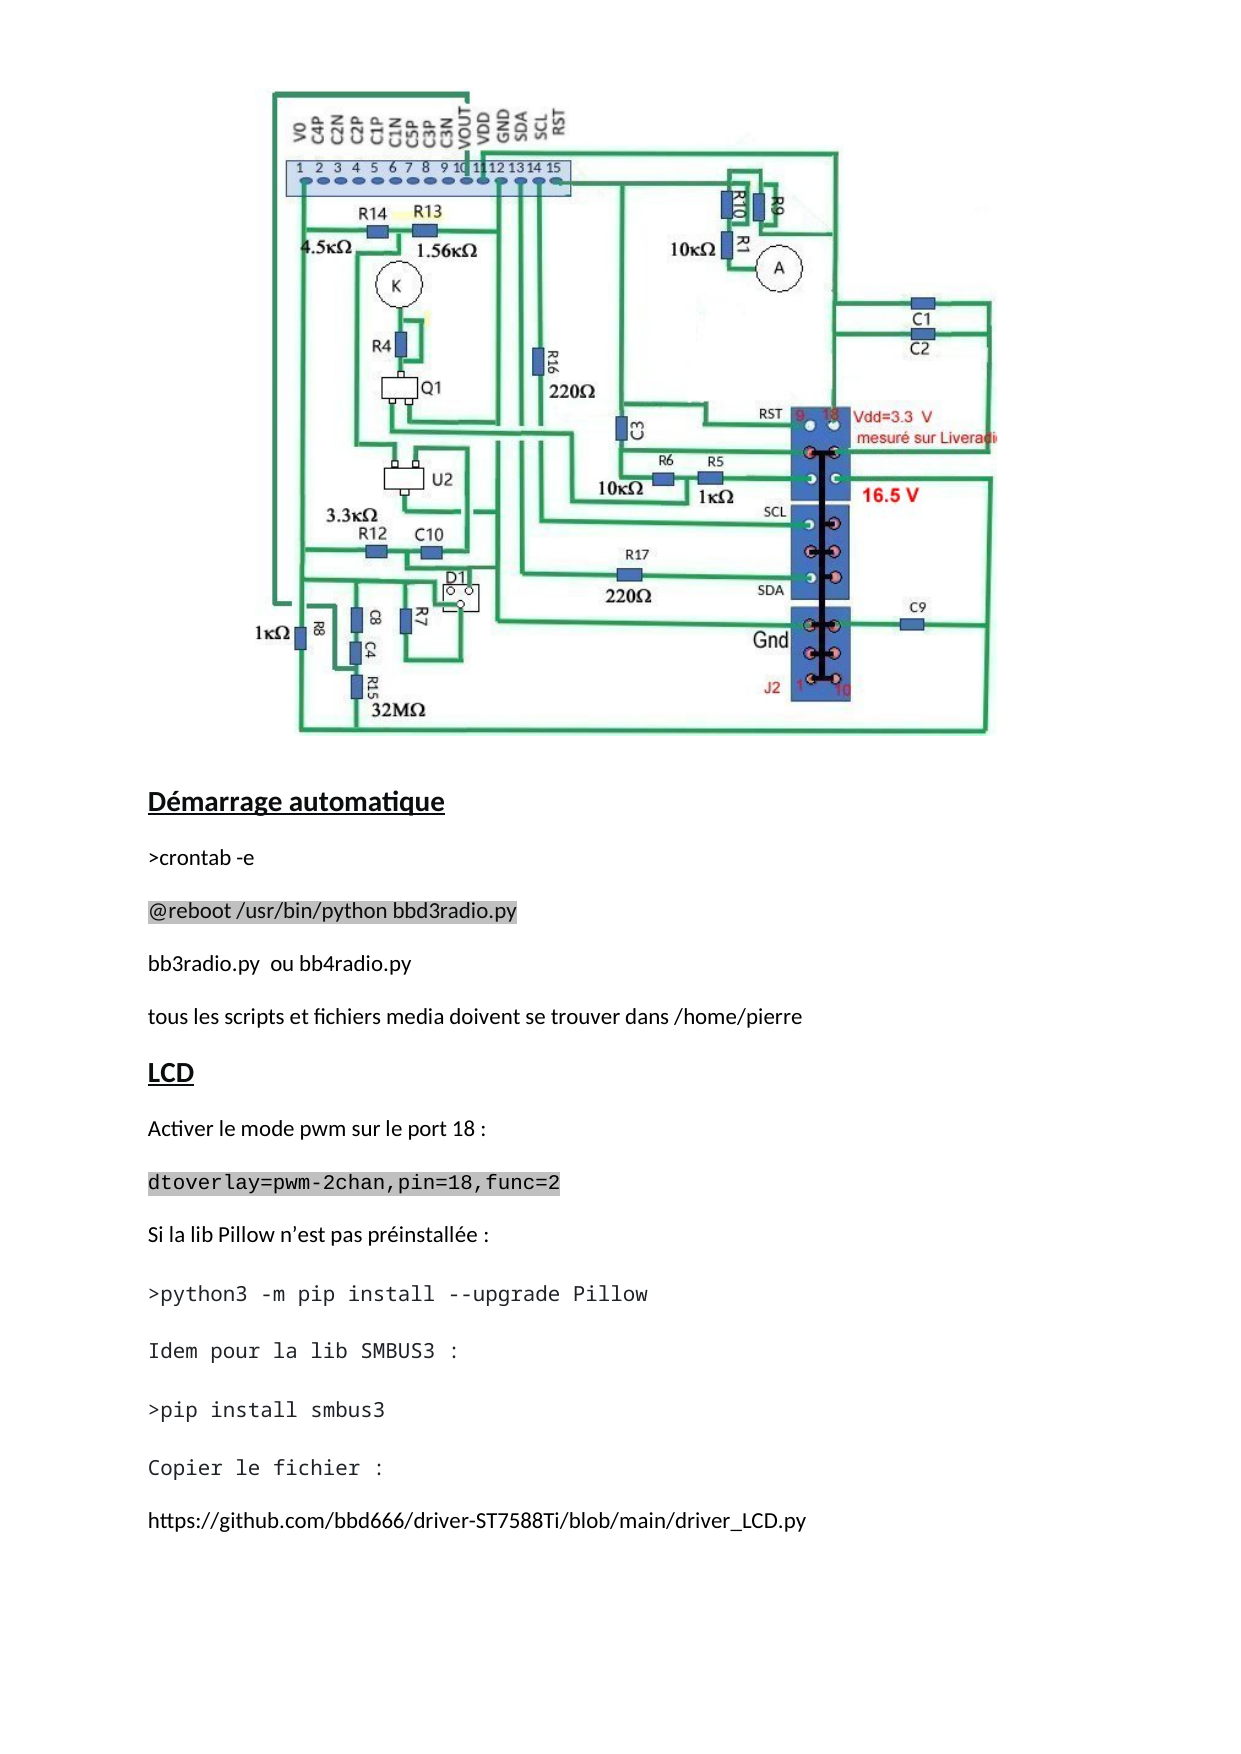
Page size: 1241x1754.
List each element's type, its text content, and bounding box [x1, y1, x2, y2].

text dtoverlay=pwm-2chan,pin=18,func=2 [148, 1172, 1093, 1196]
text Idem pour la lib SMBUS3 : [148, 1336, 1093, 1365]
text Copier le fichier : [148, 1452, 1093, 1481]
text >pip install smbus3 [148, 1394, 1093, 1423]
text >crontab -e [148, 848, 1093, 871]
text Si la lib Pillow n’est pas préinstallée : [148, 1225, 1093, 1249]
text LCD [148, 1060, 1093, 1089]
text Activer le mode pwm sur le port 18 : [148, 1119, 1093, 1142]
text tous les scripts et fichiers media doivent se trouver dans /home/pierre [148, 1007, 1093, 1031]
text @reboot /usr/bin/python bbd3radio.py [148, 901, 1093, 924]
text >python3 -m pip install --upgrade Pillow [148, 1278, 1093, 1307]
text https://github.com/bbd666/driver-ST7588Ti/blob/main/driver_LCD.py [148, 1511, 1093, 1534]
text Démarrage automatique [148, 789, 1093, 818]
picture [243, 88, 998, 736]
text bb3radio.py ou bb4radio.py [148, 954, 1093, 977]
